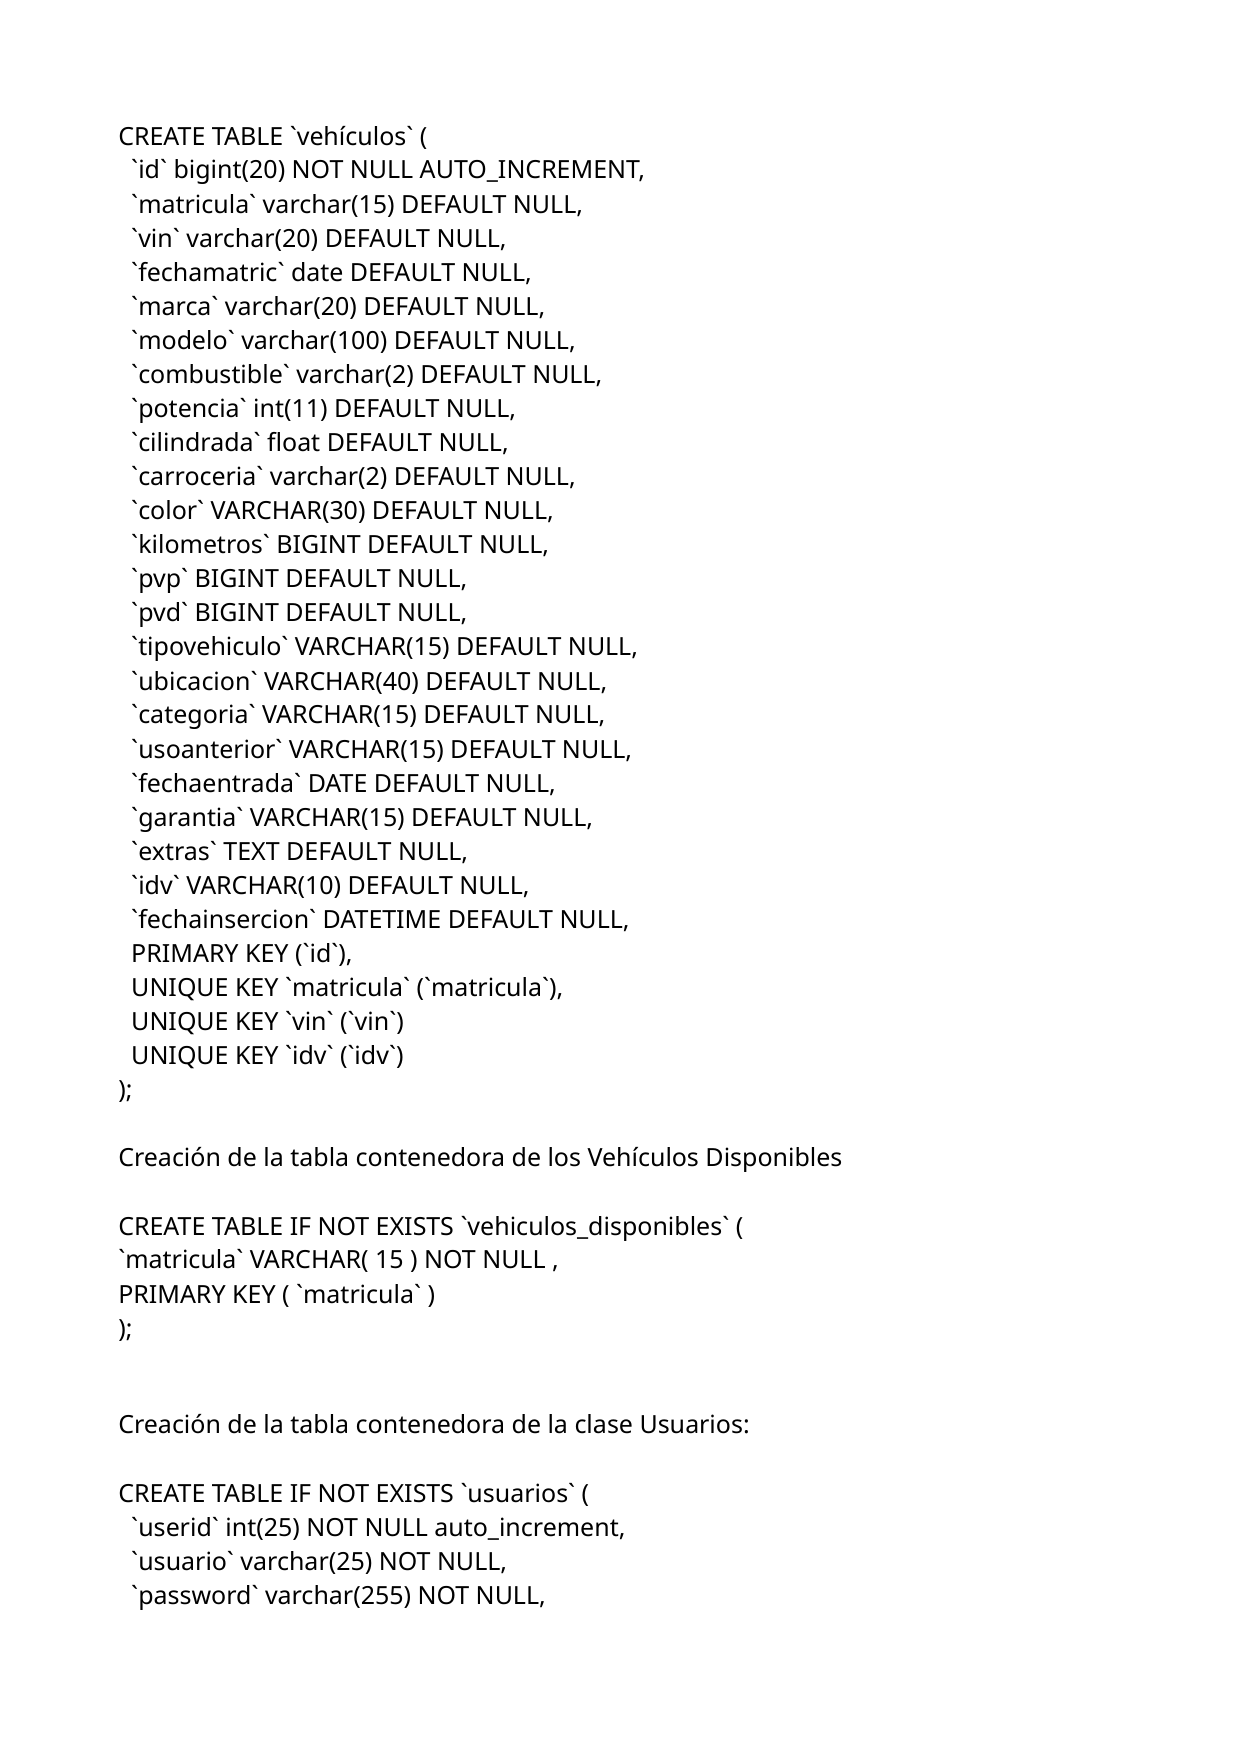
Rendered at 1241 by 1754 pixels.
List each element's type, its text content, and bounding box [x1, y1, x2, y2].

text CREATE TABLE `vehículos` ( [118, 118, 1122, 152]
text `usuario` varchar(25) NOT NULL, [118, 1543, 1122, 1577]
text `marca` varchar(20) DEFAULT NULL, [118, 288, 1122, 322]
text `ubicacion` VARCHAR(40) DEFAULT NULL, [118, 663, 1122, 697]
text `id` bigint(20) NOT NULL AUTO_INCREMENT, [118, 152, 1122, 186]
text `modelo` varchar(100) DEFAULT NULL, [118, 322, 1122, 357]
text `extras` TEXT DEFAULT NULL, `idv` VARCHAR(10) DEFAULT NULL, [118, 833, 1122, 902]
text `categoria` VARCHAR(15) DEFAULT NULL, [118, 697, 1122, 731]
text `pvp` BIGINT DEFAULT NULL, [118, 561, 1122, 595]
text `fechaentrada` DATE DEFAULT NULL, [118, 765, 1122, 799]
text `matricula` varchar(15) DEFAULT NULL, [118, 186, 1122, 220]
text `potencia` int(11) DEFAULT NULL, [118, 391, 1122, 425]
text Creación de la tabla contenedora de la clase Usuarios: [118, 1407, 1122, 1441]
text `pvd` BIGINT DEFAULT NULL, [118, 595, 1122, 629]
text UNIQUE KEY `matricula` (`matricula`), [118, 970, 1122, 1004]
text ); [118, 1072, 1122, 1106]
text ); [118, 1310, 1122, 1373]
text `matricula` VARCHAR( 15 ) NOT NULL , PRIMARY KEY ( `matricula` ) [118, 1242, 1122, 1310]
text `carroceria` varchar(2) DEFAULT NULL, [118, 459, 1122, 493]
text `usoanterior` VARCHAR(15) DEFAULT NULL, [118, 731, 1122, 765]
text PRIMARY KEY (`id`), [118, 936, 1122, 970]
text CREATE TABLE IF NOT EXISTS `vehiculos_disponibles` ( [118, 1208, 1122, 1242]
text `vin` varchar(20) DEFAULT NULL, [118, 220, 1122, 254]
text `garantia` VARCHAR(15) DEFAULT NULL, [118, 799, 1122, 833]
text `kilometros` BIGINT DEFAULT NULL, [118, 527, 1122, 561]
text `color` VARCHAR(30) DEFAULT NULL, [118, 493, 1122, 527]
text `fechamatric` date DEFAULT NULL, [118, 254, 1122, 288]
text `password` varchar(255) NOT NULL, [118, 1577, 1122, 1612]
text `userid` int(25) NOT NULL auto_increment, [118, 1509, 1122, 1543]
text `tipovehiculo` VARCHAR(15) DEFAULT NULL, [118, 629, 1122, 663]
text Creación de la tabla contenedora de los Vehículos Disponibles [118, 1140, 1122, 1174]
text UNIQUE KEY `vin` (`vin`) [118, 1004, 1122, 1038]
text `fechainsercion` DATETIME DEFAULT NULL, [118, 902, 1122, 936]
text CREATE TABLE IF NOT EXISTS `usuarios` ( [118, 1475, 1122, 1509]
text `cilindrada` float DEFAULT NULL, [118, 425, 1122, 459]
text `combustible` varchar(2) DEFAULT NULL, [118, 357, 1122, 391]
text UNIQUE KEY `idv` (`idv`) [118, 1038, 1122, 1072]
